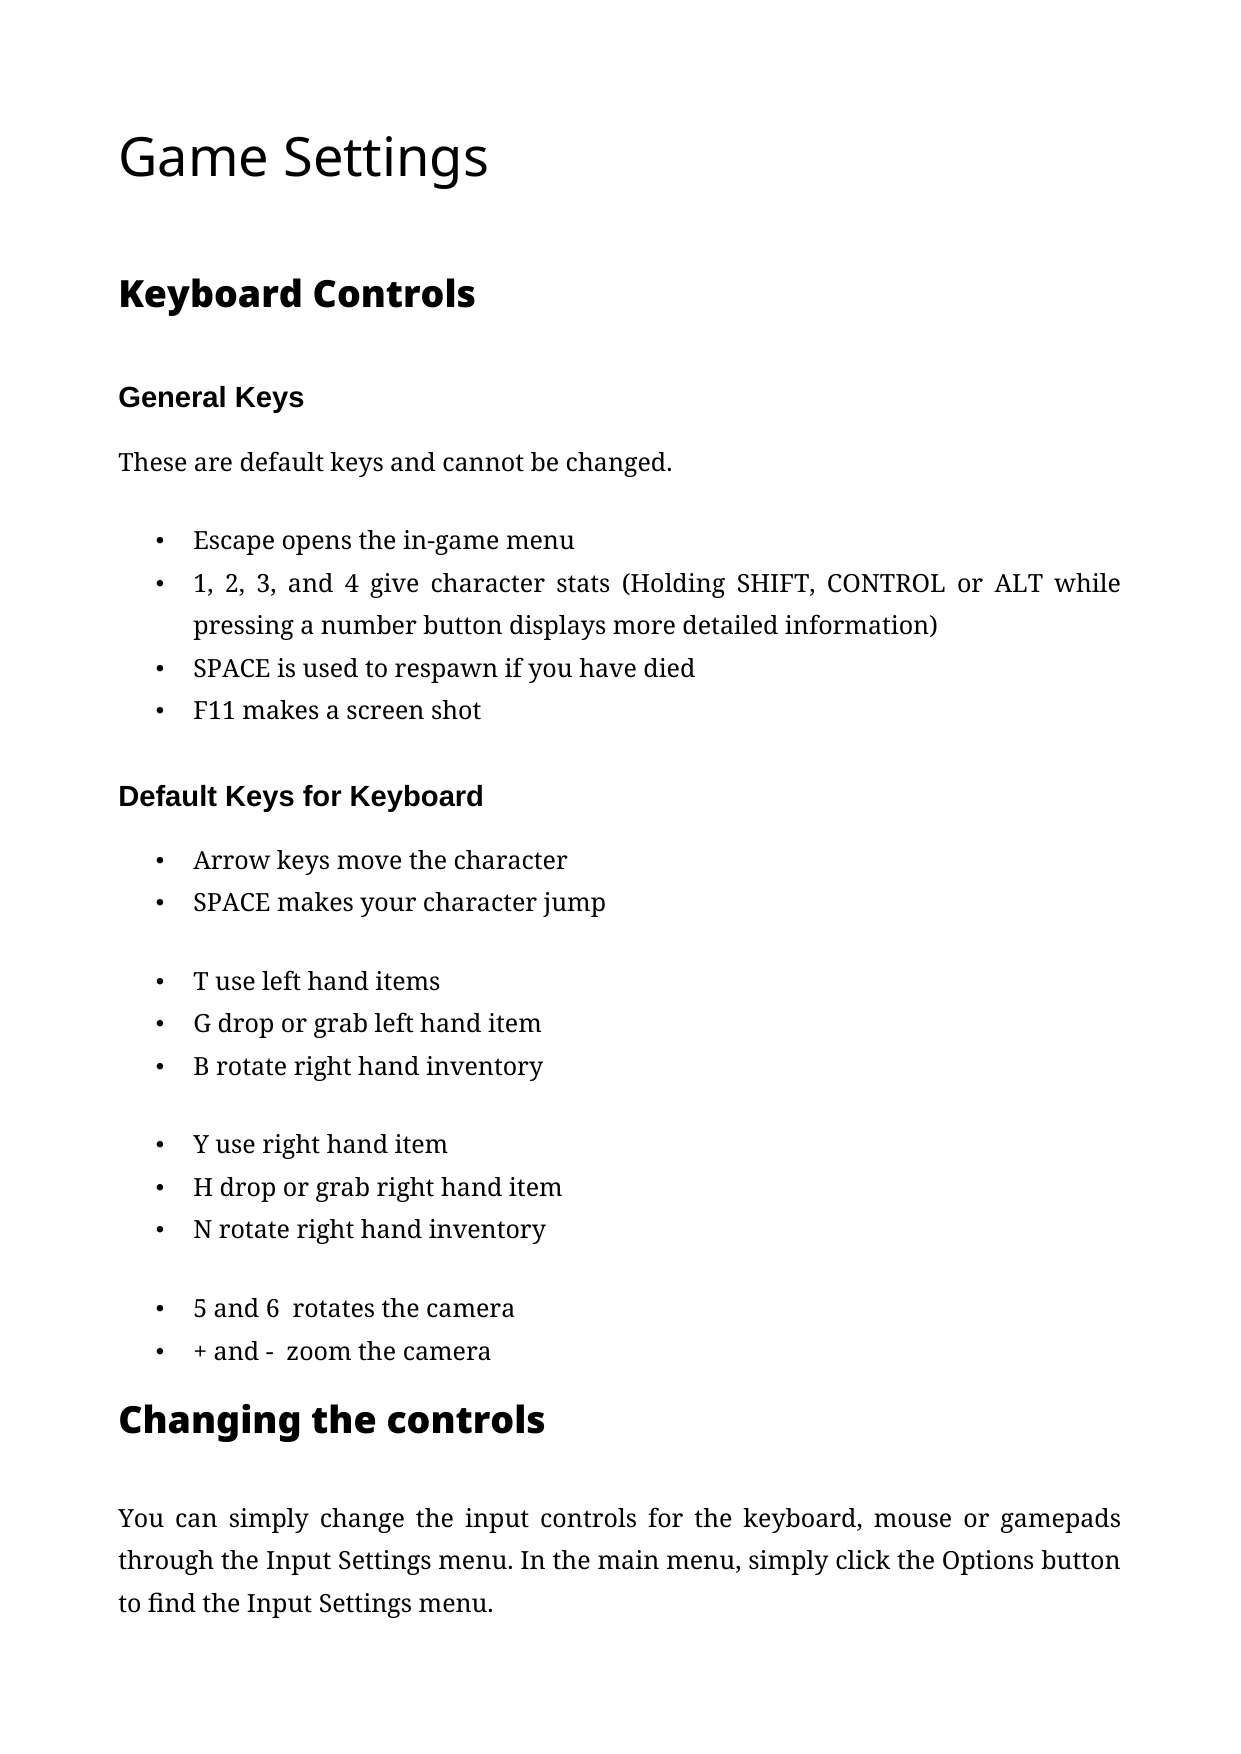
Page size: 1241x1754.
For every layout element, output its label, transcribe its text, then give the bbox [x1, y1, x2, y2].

list Escape opens the in-game menu [156, 523, 1122, 557]
text You can simply change the input controls for the keyboard, mouse or gamepads through the Input Settings menu. In the main menu, simply click the Options button to find the Input Settings menu. [118, 1500, 1122, 1619]
list T use left hand items [156, 964, 1122, 998]
list Arrow keys move the character [156, 843, 1122, 877]
subtitle General Keys [118, 380, 1122, 414]
list B rotate right hand inventory [156, 1049, 1122, 1083]
text These are default keys and cannot be changed. [118, 444, 1122, 478]
list N rotate right hand inventory [156, 1212, 1122, 1246]
subtitle Keyboard Controls [118, 267, 1122, 318]
list SPACE is used to respawn if you have died [156, 651, 1122, 684]
list F11 makes a screen shot [156, 693, 1122, 727]
list + and - zoom the camera [156, 1333, 1122, 1367]
list Y use right hand item [156, 1127, 1122, 1161]
list SPACE makes your character jump [156, 885, 1122, 919]
subtitle Game Settings [118, 118, 1122, 192]
list 5 and 6 rotates the camera [156, 1291, 1122, 1325]
subtitle Default Keys for Keyboard [118, 778, 1122, 812]
subtitle Changing the controls [118, 1394, 1122, 1445]
list G drop or grab left hand item [156, 1006, 1122, 1040]
list H drop or grab right hand item [156, 1170, 1122, 1204]
list 1, 2, 3, and 4 give character stats (Holding SHIFT, CONTROL or ALT while pressing a number button displays more detailed information) [156, 566, 1122, 642]
